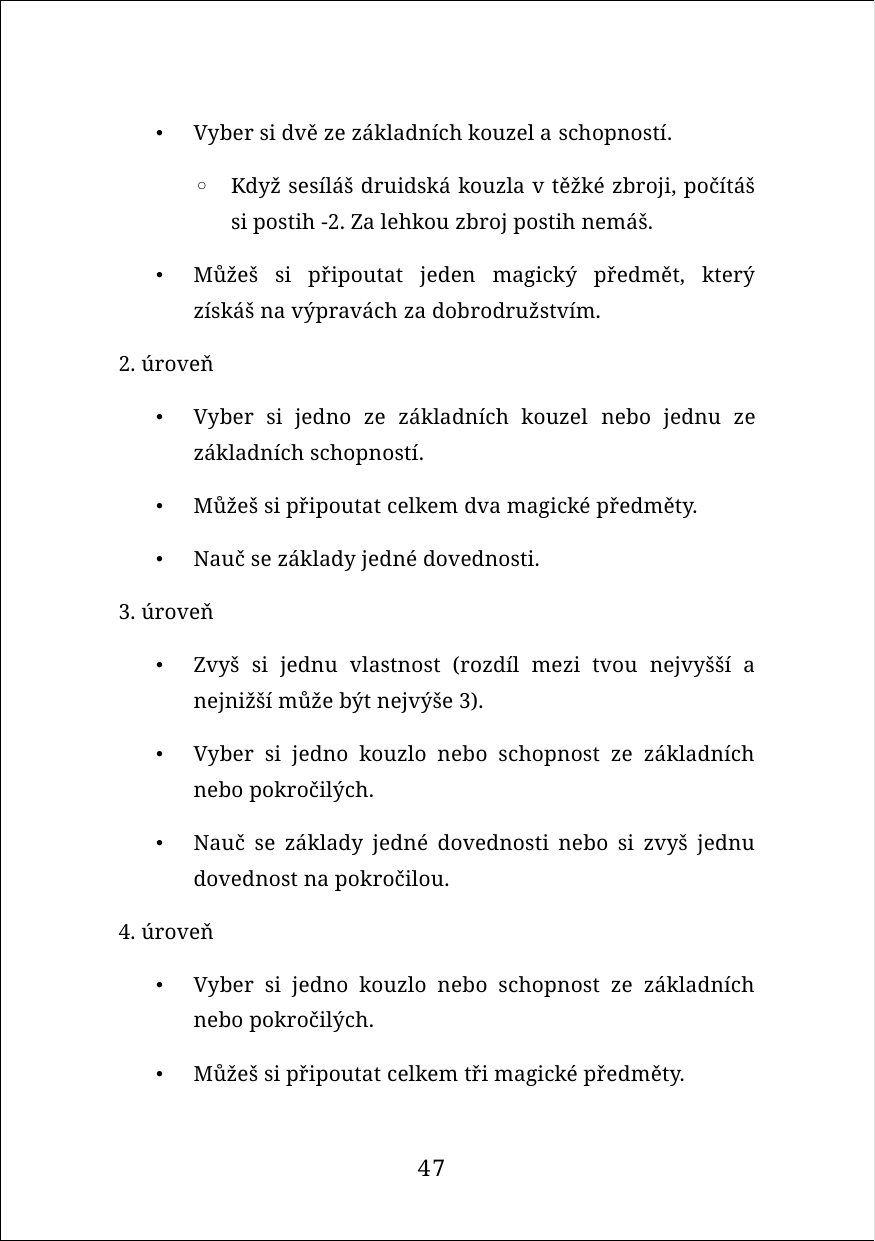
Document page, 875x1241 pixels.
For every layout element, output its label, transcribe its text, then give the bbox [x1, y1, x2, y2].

list Vyber si jedno ze základních kouzel nebo jednu ze základních schopností. [156, 402, 756, 466]
text 3. úroveň [118, 597, 756, 626]
list Zvyš si jednu vlastnost (rozdíl mezi tvou nejvyšší a nejnižší může být nejvýše 3). [156, 651, 756, 714]
list Vyber si jedno kouzlo nebo schopnost ze základních nebo pokročilých. [156, 739, 756, 803]
list Nauč se základy jedné dovednosti nebo si zvyš jednu dovednost na pokročilou. [156, 828, 756, 892]
list Když sesíláš druidská kouzla v těžké zbroji, počítáš si postih -2. Za lehkou zbroj postih nemáš. [193, 171, 756, 235]
list Vyber si jedno kouzlo nebo schopnost ze základních nebo pokročilých. [156, 970, 756, 1034]
list Vyber si dvě ze základních kouzel a schopností. [156, 118, 756, 147]
list Nauč se základy jedné dovednosti. [156, 544, 756, 573]
list Můžeš si připoutat jeden magický předmět, který získáš na výpravách za dobrodružstvím. [156, 260, 756, 324]
text 2. úroveň [118, 349, 756, 377]
list Můžeš si připoutat celkem dva magické předměty. [156, 491, 756, 519]
text 4. úroveň [118, 917, 756, 945]
list Můžeš si připoutat celkem tři magické předměty. [156, 1059, 756, 1087]
